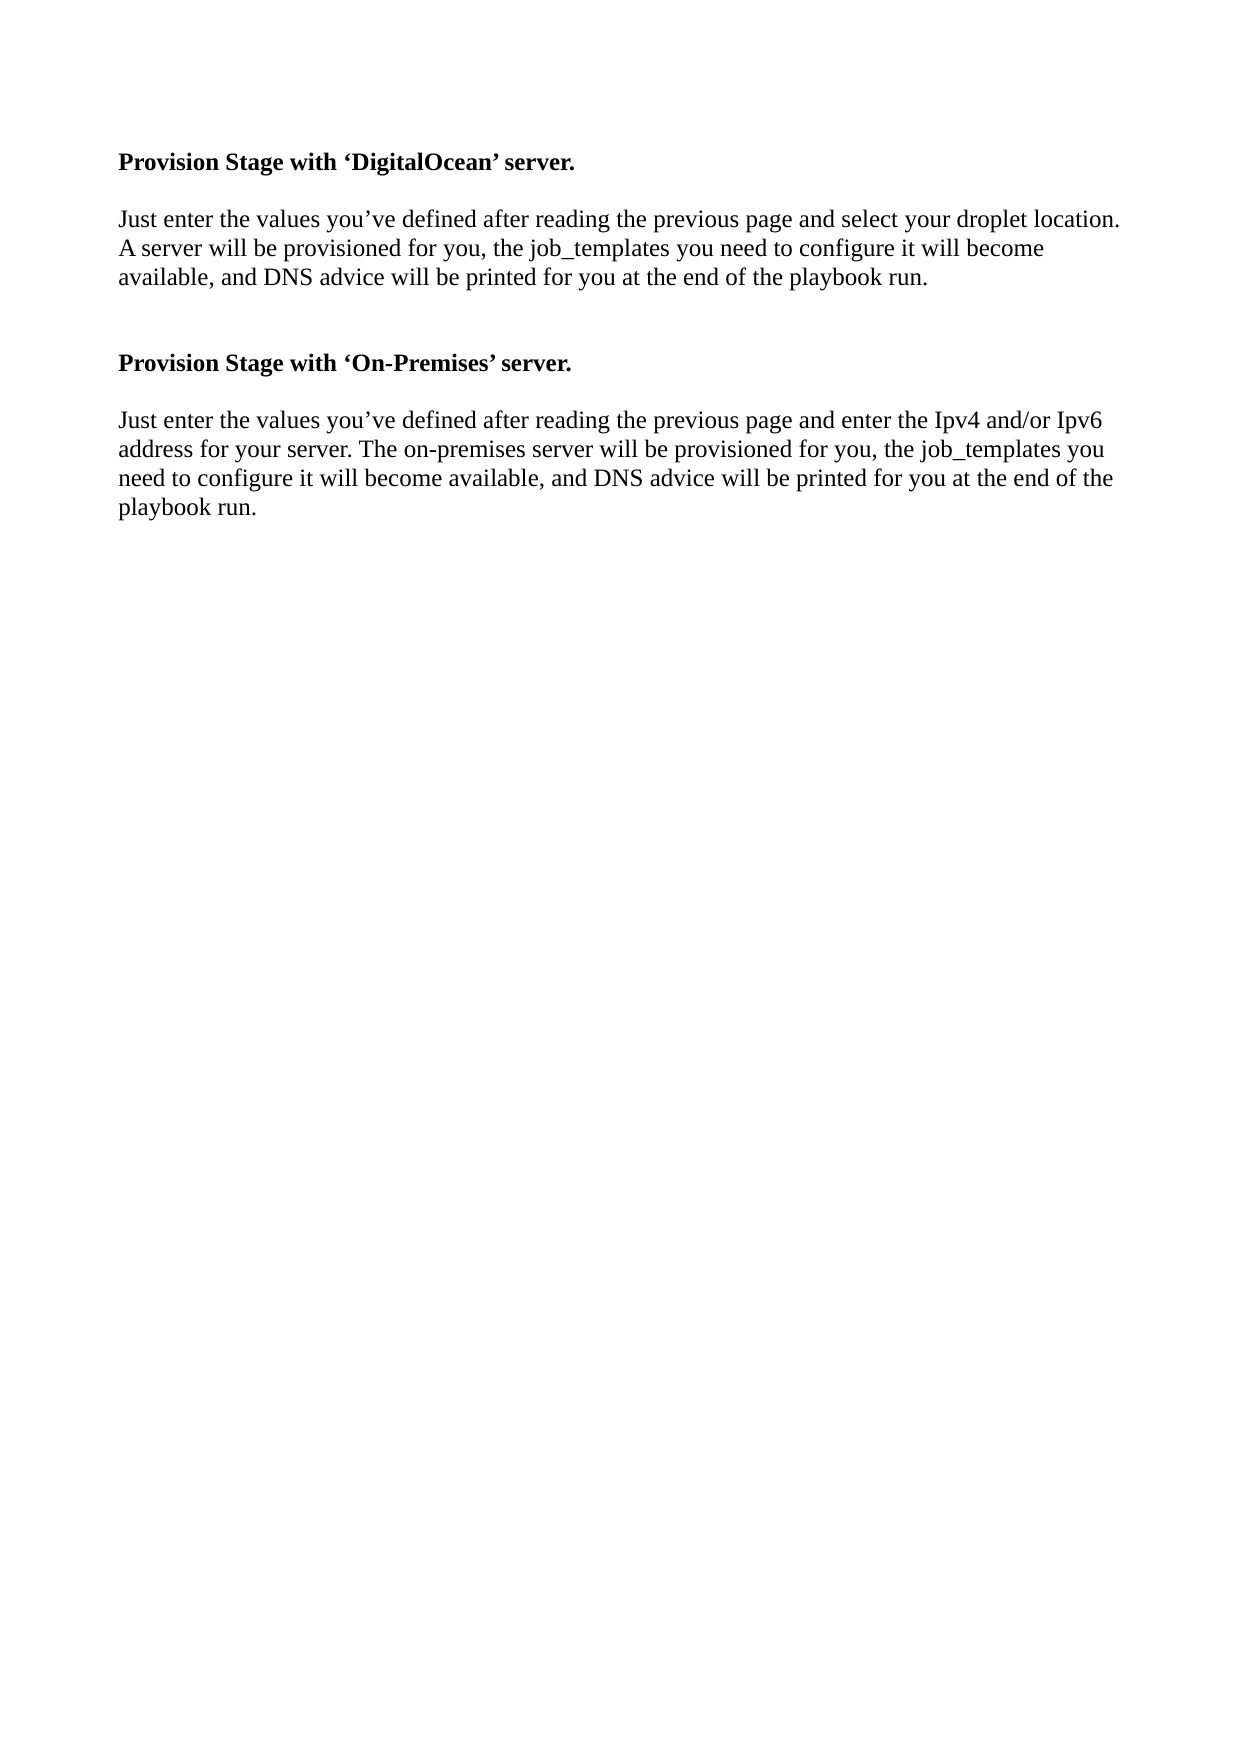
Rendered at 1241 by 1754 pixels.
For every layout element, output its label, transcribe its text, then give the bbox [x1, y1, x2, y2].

text Provision Stage with ‘DigitalOcean’ server. [118, 147, 1122, 176]
text Just enter the values you’ve defined after reading the previous page and enter the Ipv4 and/or Ipv6 address for your server. The on-premises server will be provisioned for you, the job_templates you need to configure it will become available, and DNS advice will be printed for you at the end of the playbook run. [118, 406, 1122, 521]
text Just enter the values you’ve defined after reading the previous page and select your droplet location. A server will be provisioned for you, the job_templates you need to configure it will become available, and DNS advice will be printed for you at the end of the playbook run. [118, 204, 1122, 291]
text Provision Stage with ‘On-Premises’ server. [118, 348, 1122, 377]
